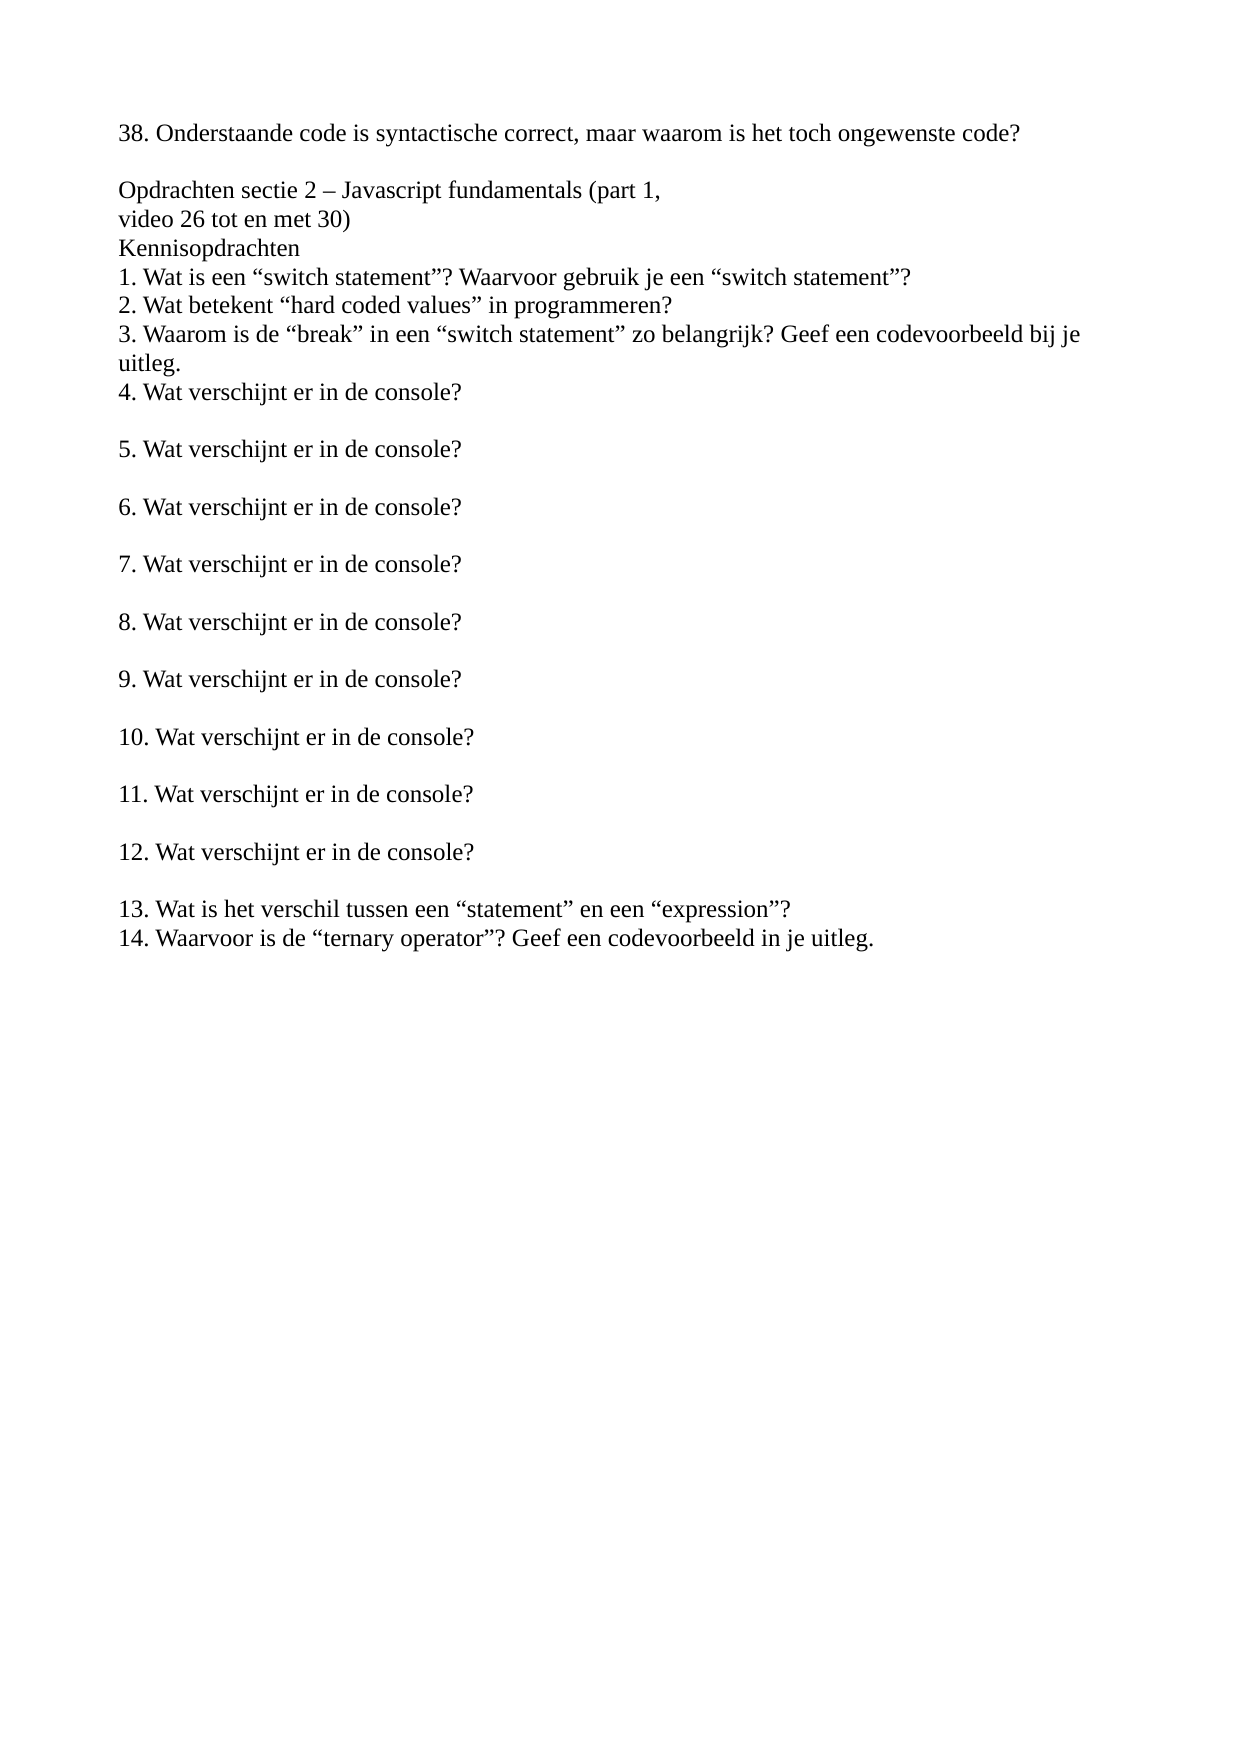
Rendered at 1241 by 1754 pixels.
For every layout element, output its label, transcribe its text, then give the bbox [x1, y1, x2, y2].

text 9. Wat verschijnt er in de console? [118, 664, 1122, 693]
text 7. Wat verschijnt er in de console? [118, 549, 1122, 578]
text 8. Wat verschijnt er in de console? [118, 607, 1122, 636]
text 12. Wat verschijnt er in de console? [118, 837, 1122, 866]
text 38. Onderstaande code is syntactische correct, maar waarom is het toch ongewenste code? [118, 118, 1122, 147]
text 2. Wat betekent “hard coded values” in programmeren? [118, 291, 1122, 319]
text video 26 tot en met 30) [118, 204, 1122, 233]
text Opdrachten sectie 2 – Javascript fundamentals (part 1, [118, 176, 1122, 204]
text Kennisopdrachten [118, 233, 1122, 262]
text 10. Wat verschijnt er in de console? [118, 722, 1122, 751]
text 6. Wat verschijnt er in de console? [118, 492, 1122, 521]
text 4. Wat verschijnt er in de console? [118, 377, 1122, 406]
text 3. Waarom is de “break” in een “switch statement” zo belangrijk? Geef een codevoorbeeld bij je [118, 319, 1122, 348]
text 14. Waarvoor is de “ternary operator”? Geef een codevoorbeeld in je uitleg. [118, 923, 1122, 952]
text 13. Wat is het verschil tussen een “statement” en een “expression”? [118, 894, 1122, 923]
text 5. Wat verschijnt er in de console? [118, 434, 1122, 463]
text 1. Wat is een “switch statement”? Waarvoor gebruik je een “switch statement”? [118, 262, 1122, 291]
text uitleg. [118, 348, 1122, 377]
text 11. Wat verschijnt er in de console? [118, 779, 1122, 808]
